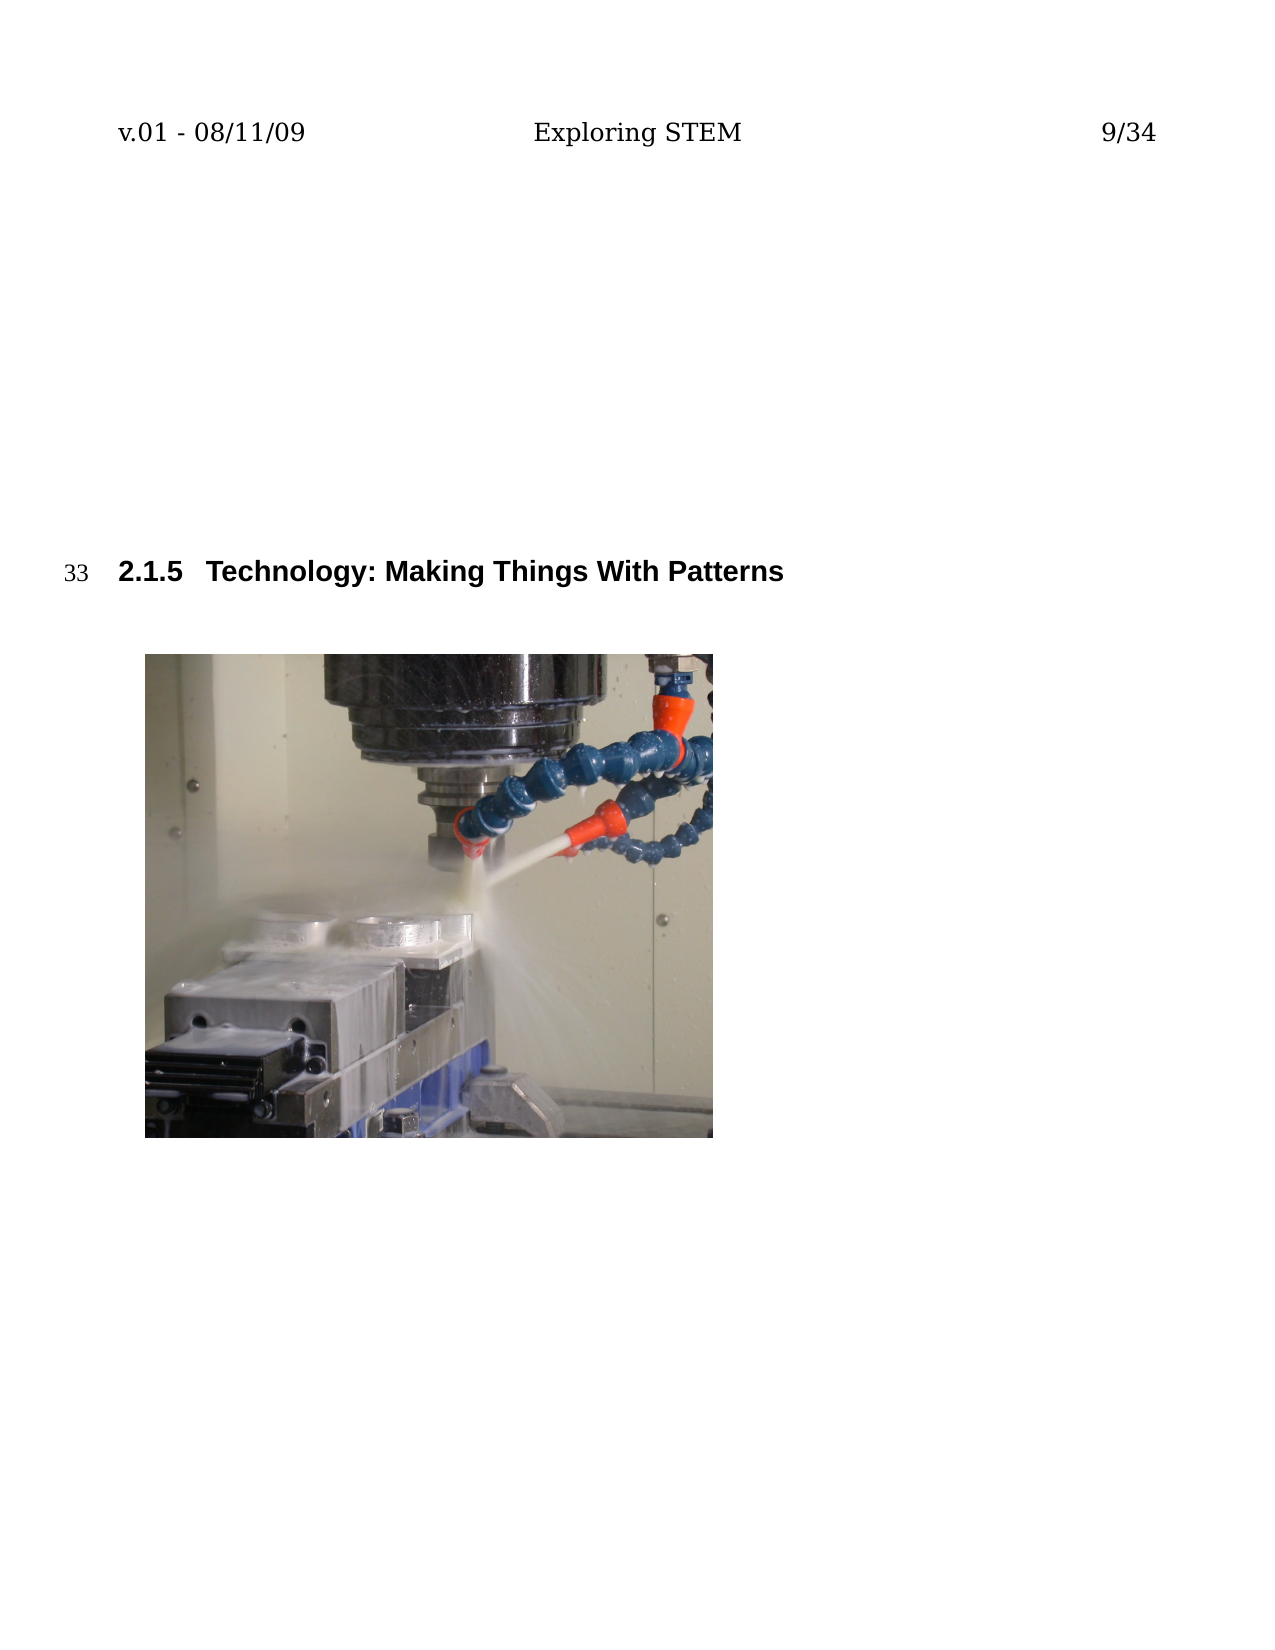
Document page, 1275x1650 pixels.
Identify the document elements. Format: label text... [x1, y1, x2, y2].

picture [145, 654, 713, 1138]
subtitle Technology: Making Things With Patterns [118, 554, 1157, 588]
